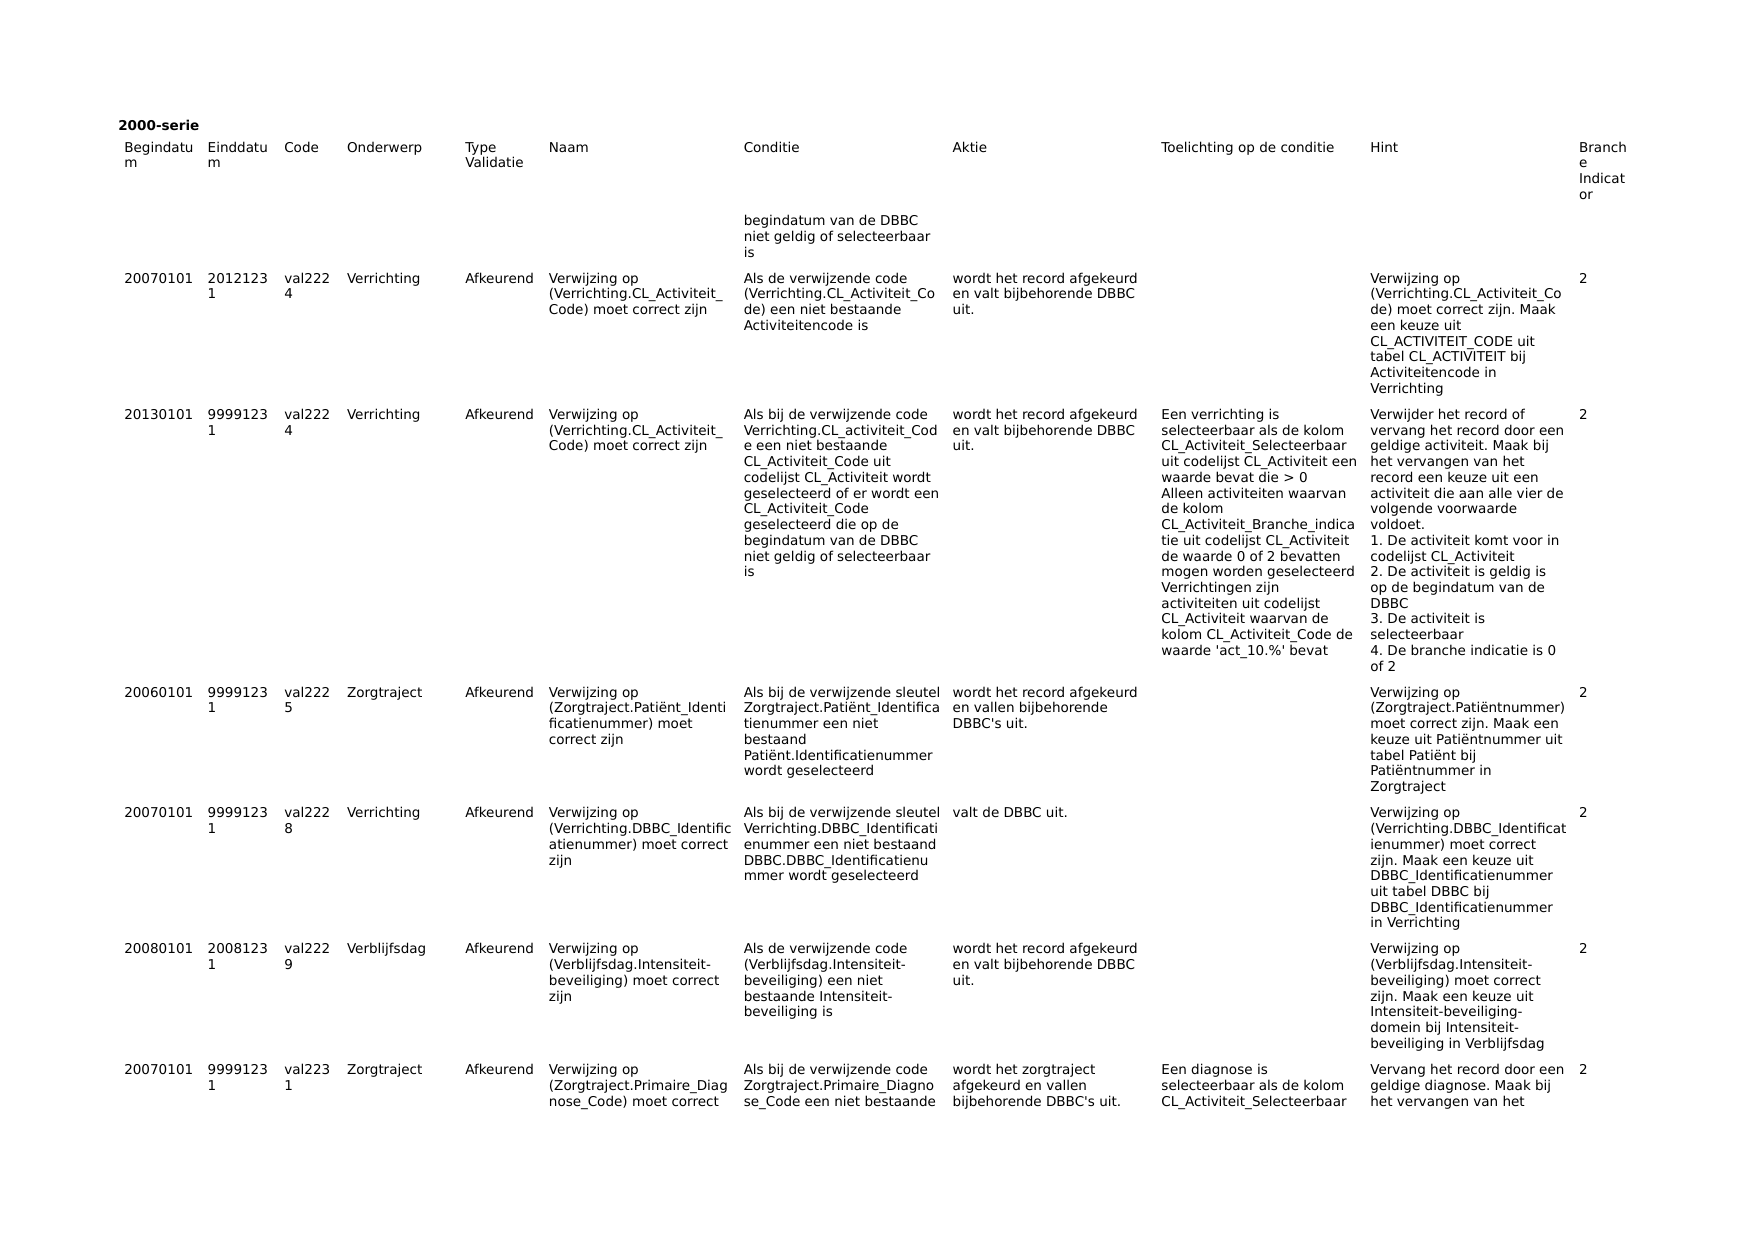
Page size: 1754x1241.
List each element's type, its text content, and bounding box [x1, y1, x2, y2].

table_cell 99991231 [202, 1057, 278, 1114]
table_cell wordt het zorgtraject afgekeurd en vallen bijbehorende DBBC's uit. [947, 1057, 1155, 1114]
table_cell 20130101 [119, 402, 201, 679]
table_cell Verwijzing op (Verblijfsdag.Intensiteit-beveiliging) moet correct zijn. Maak een keuze uit Intensiteit-beveiliging-domein bij Intensiteit-beveiliging in Verblijfsdag [1365, 937, 1573, 1056]
table_cell Afkeurend [460, 800, 542, 936]
table_cell Afkeurend [460, 402, 542, 679]
table_cell [1156, 800, 1364, 936]
table_cell Einddatum [202, 135, 278, 207]
table_cell Zorgtraject [341, 1057, 459, 1114]
table_cell Als de verwijzende code (Verblijfsdag.Intensiteit-beveiliging) een niet bestaande Intensiteit-beveiliging is [738, 937, 946, 1056]
table_cell [1156, 208, 1364, 265]
table_cell Verwijzing op (Zorgtraject.Patiënt_Identificatienummer) moet correct zijn [543, 680, 737, 799]
table_cell [543, 208, 737, 265]
table_cell Een verrichting is selecteerbaar als de kolom CL_Activiteit_Selecteerbaar uit codelijst CL_Activiteit een waarde bevat die > 0 Alleen activiteiten waarvan de kolom CL_Activiteit_Branche_indicatie uit codelijst CL_Activiteit de waarde 0 of 2 bevatten mogen worden geselecteerd Verrichtingen zijn activiteiten uit codelijst CL_Activiteit waarvan de kolom CL_Activiteit_Code de waarde 'act_10.%' bevat [1156, 402, 1364, 679]
table_cell Verwijzing op (Verrichting.CL_Activiteit_Code) moet correct zijn [543, 402, 737, 679]
table_cell 2 [1574, 1057, 1635, 1114]
table_cell 20070101 [119, 800, 201, 936]
table_cell 99991231 [202, 680, 278, 799]
table_cell begindatum van de DBBC niet geldig of selecteerbaar is [738, 208, 946, 265]
table_cell Verwijzing op (Verrichting.DBBC_Identificatienummer) moet correct zijn [543, 800, 737, 936]
table_cell Verwijzing op (Verrichting.CL_Activiteit_Code) moet correct zijn [543, 266, 737, 401]
table_cell Afkeurend [460, 937, 542, 1056]
table_cell [1365, 208, 1573, 265]
table_cell wordt het record afgekeurd en valt bijbehorende DBBC uit. [947, 266, 1155, 401]
table_cell Toelichting op de conditie [1156, 135, 1364, 207]
table_cell Verwijzing op (Verrichting.CL_Activiteit_Code) moet correct zijn. Maak een keuze uit CL_ACTIVITEIT_CODE uit tabel CL_ACTIVITEIT bij Activiteitencode in Verrichting [1365, 266, 1573, 401]
table_cell [1156, 266, 1364, 401]
table_cell Verrichting [341, 800, 459, 936]
table_cell 2 [1574, 800, 1635, 936]
table_cell Als bij de verwijzende code Zorgtraject.Primaire_Diagnose_Code een niet bestaande [738, 1057, 946, 1114]
table_cell 20121231 [202, 266, 278, 401]
table_cell wordt het record afgekeurd en vallen bijbehorende DBBC's uit. [947, 680, 1155, 799]
table_cell 2 [1574, 402, 1635, 679]
table_cell val2229 [279, 937, 340, 1056]
table_cell Onderwerp [341, 135, 459, 207]
table_cell Afkeurend [460, 266, 542, 401]
table_cell [1574, 208, 1635, 265]
table_cell Verrichting [341, 266, 459, 401]
table_cell Als bij de verwijzende code Verrichting.CL_activiteit_Code een niet bestaande CL_Activiteit_Code uit codelijst CL_Activiteit wordt geselecteerd of er wordt een CL_Activiteit_Code geselecteerd die op de begindatum van de DBBC niet geldig of selecteerbaar is [738, 402, 946, 679]
table_cell 99991231 [202, 402, 278, 679]
table_cell [341, 208, 459, 265]
table_cell val2228 [279, 800, 340, 936]
table_cell wordt het record afgekeurd en valt bijbehorende DBBC uit. [947, 402, 1155, 679]
table_cell Conditie [738, 135, 946, 207]
table_cell 20080101 [119, 937, 201, 1056]
table_cell Branche Indicator [1574, 135, 1635, 207]
table_cell valt de DBBC uit. [947, 800, 1155, 936]
table_cell [460, 208, 542, 265]
table_cell Hint [1365, 135, 1573, 207]
table_cell Als de verwijzende code (Verrichting.CL_Activiteit_Code) een niet bestaande Activiteitencode is [738, 266, 946, 401]
table_cell 20070101 [119, 1057, 201, 1114]
table_cell Als bij de verwijzende sleutel Verrichting.DBBC_Identificatienummer een niet bestaand DBBC.DBBC_Identificatienummer wordt geselecteerd [738, 800, 946, 936]
table_cell 20070101 [119, 266, 201, 401]
table_cell 2 [1574, 680, 1635, 799]
table_cell 20081231 [202, 937, 278, 1056]
table_cell val2224 [279, 402, 340, 679]
table_cell 2 [1574, 937, 1635, 1056]
table_cell 20060101 [119, 680, 201, 799]
table_cell Verwijzing op (Verrichting.DBBC_Identificatienummer) moet correct zijn. Maak een keuze uit DBBC_Identificatienummer uit tabel DBBC bij DBBC_Identificatienummer in Verrichting [1365, 800, 1573, 936]
table_cell val2231 [279, 1057, 340, 1114]
table_cell Afkeurend [460, 1057, 542, 1114]
table_cell Code [279, 135, 340, 207]
table_cell Verblijfsdag [341, 937, 459, 1056]
table_cell Zorgtraject [341, 680, 459, 799]
table_cell Verwijzing op (Zorgtraject.Patiëntnummer) moet correct zijn. Maak een keuze uit Patiëntnummer uit tabel Patiënt bij Patiëntnummer in Zorgtraject [1365, 680, 1573, 799]
table_cell Afkeurend [460, 680, 542, 799]
table_cell Type Validatie [460, 135, 542, 207]
table_cell Verwijzing op (Verblijfsdag.Intensiteit-beveiliging) moet correct zijn [543, 937, 737, 1056]
table_header 2000-serie [118, 118, 1636, 134]
table_cell 99991231 [202, 800, 278, 936]
table_cell 2 [1574, 266, 1635, 401]
table_cell [279, 208, 340, 265]
table_cell val2224 [279, 266, 340, 401]
table_cell [947, 208, 1155, 265]
table_cell [202, 208, 278, 265]
table_cell Aktie [947, 135, 1155, 207]
table_cell wordt het record afgekeurd en valt bijbehorende DBBC uit. [947, 937, 1155, 1056]
table_cell Naam [543, 135, 737, 207]
table_cell Vervang het record door een geldige diagnose. Maak bij het vervangen van het [1365, 1057, 1573, 1114]
table_cell Begindatum [119, 135, 201, 207]
table_cell Verrichting [341, 402, 459, 679]
table_cell [1156, 680, 1364, 799]
table_cell Verwijzing op (Zorgtraject.Primaire_Diagnose_Code) moet correct [543, 1057, 737, 1114]
table_cell val2225 [279, 680, 340, 799]
table_cell Als bij de verwijzende sleutel Zorgtraject.Patiënt_Identificatienummer een niet bestaand Patiënt.Identificatienummer wordt geselecteerd [738, 680, 946, 799]
table_cell [1156, 937, 1364, 1056]
table_cell Een diagnose is selecteerbaar als de kolom CL_Activiteit_Selecteerbaar [1156, 1057, 1364, 1114]
table_cell Verwijder het record of vervang het record door een geldige activiteit. Maak bij het vervangen van het record een keuze uit een activiteit die aan alle vier de volgende voorwaarde voldoet. 1. De activiteit komt voor in codelijst CL_Activiteit 2. De activiteit is geldig is op de begindatum van de DBBC 3. De activiteit is selecteerbaar 4. De branche indicatie is 0 of 2 [1365, 402, 1573, 679]
table_cell [119, 208, 201, 265]
